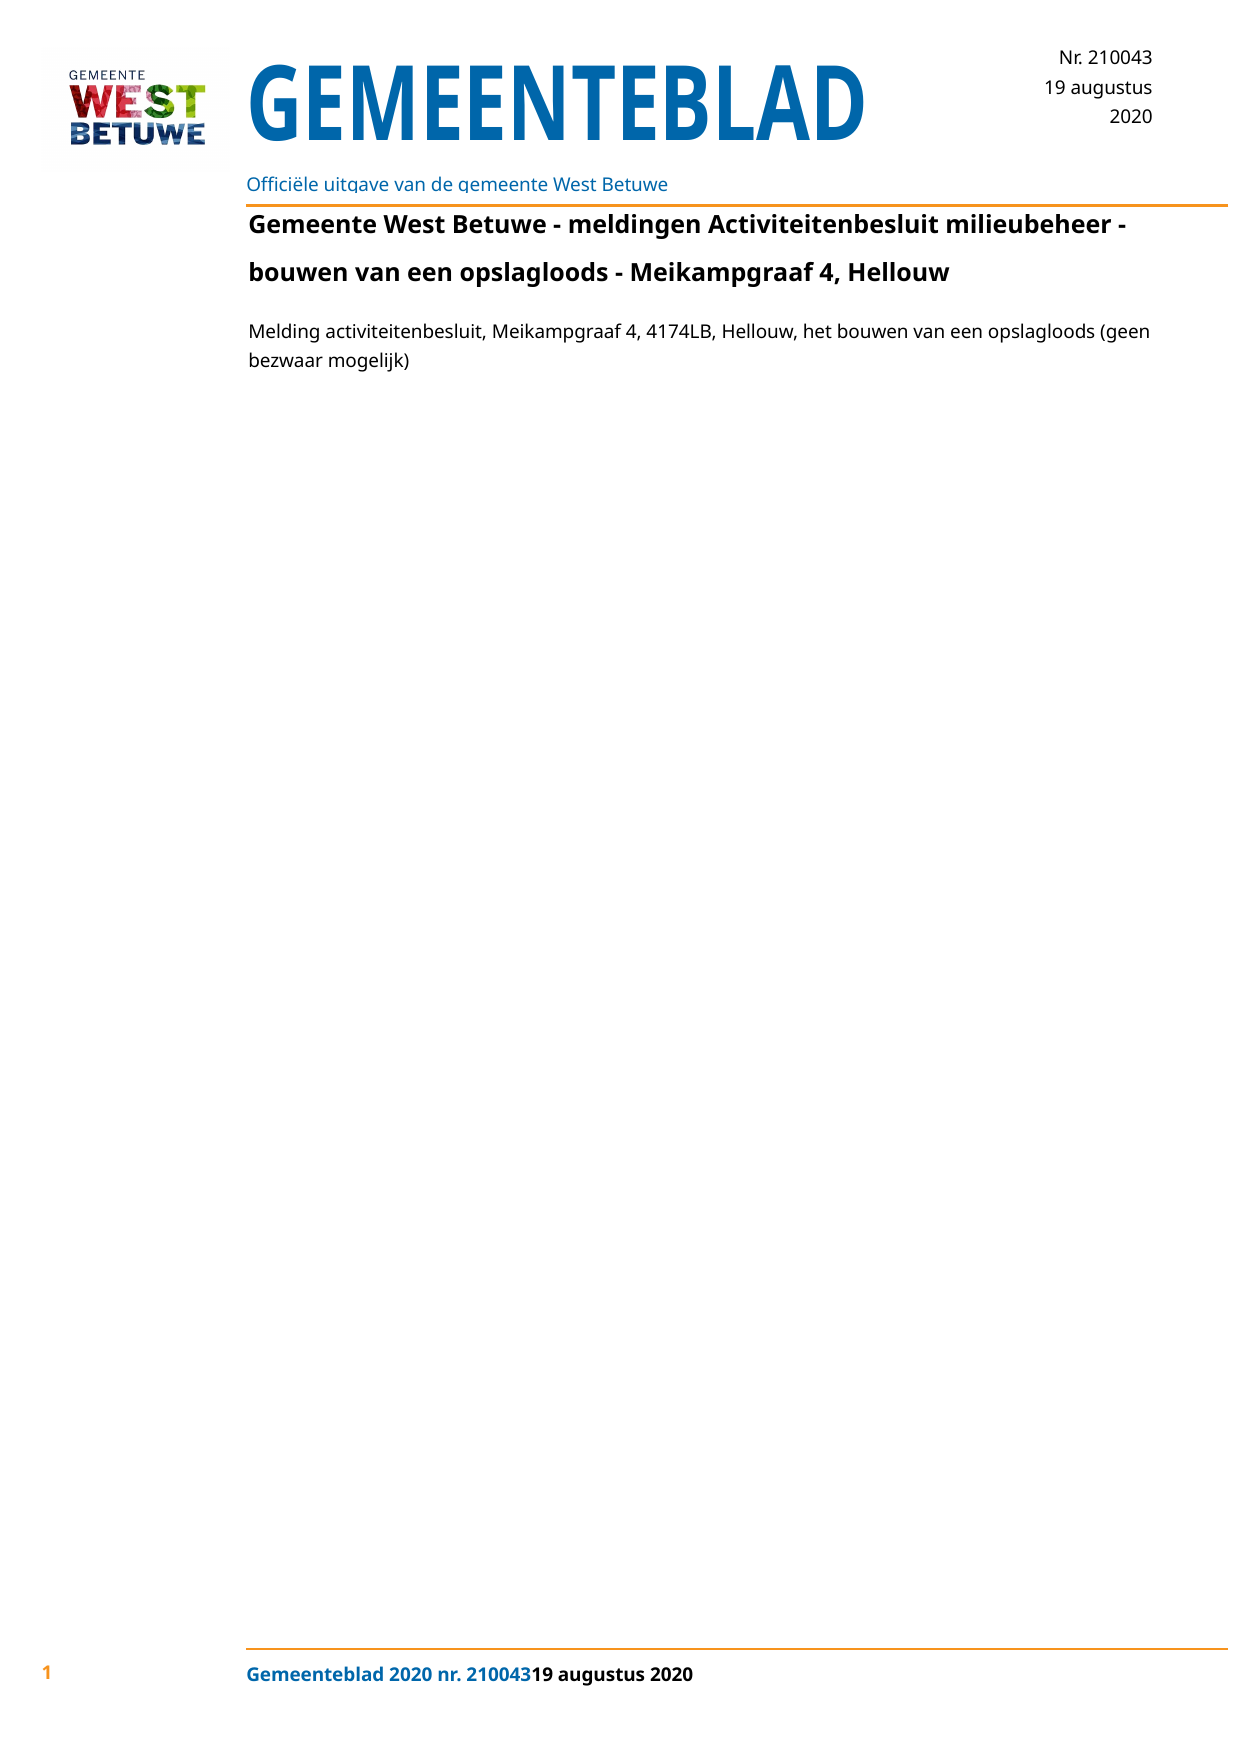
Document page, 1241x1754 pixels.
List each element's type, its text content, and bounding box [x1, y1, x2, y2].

picture [41, 47, 231, 172]
text Melding activiteitenbesluit, Meikampgraaf 4, 4174LB, Hellouw, het bouwen van een opslagloods (geen bezwaar mogelijk) [248, 318, 1152, 373]
text Gemeente West Betuwe - meldingen Activiteitenbesluit milieubeheer - bouwen van een opslagloods - Meikampgraaf 4, Hellouw [248, 207, 1152, 288]
